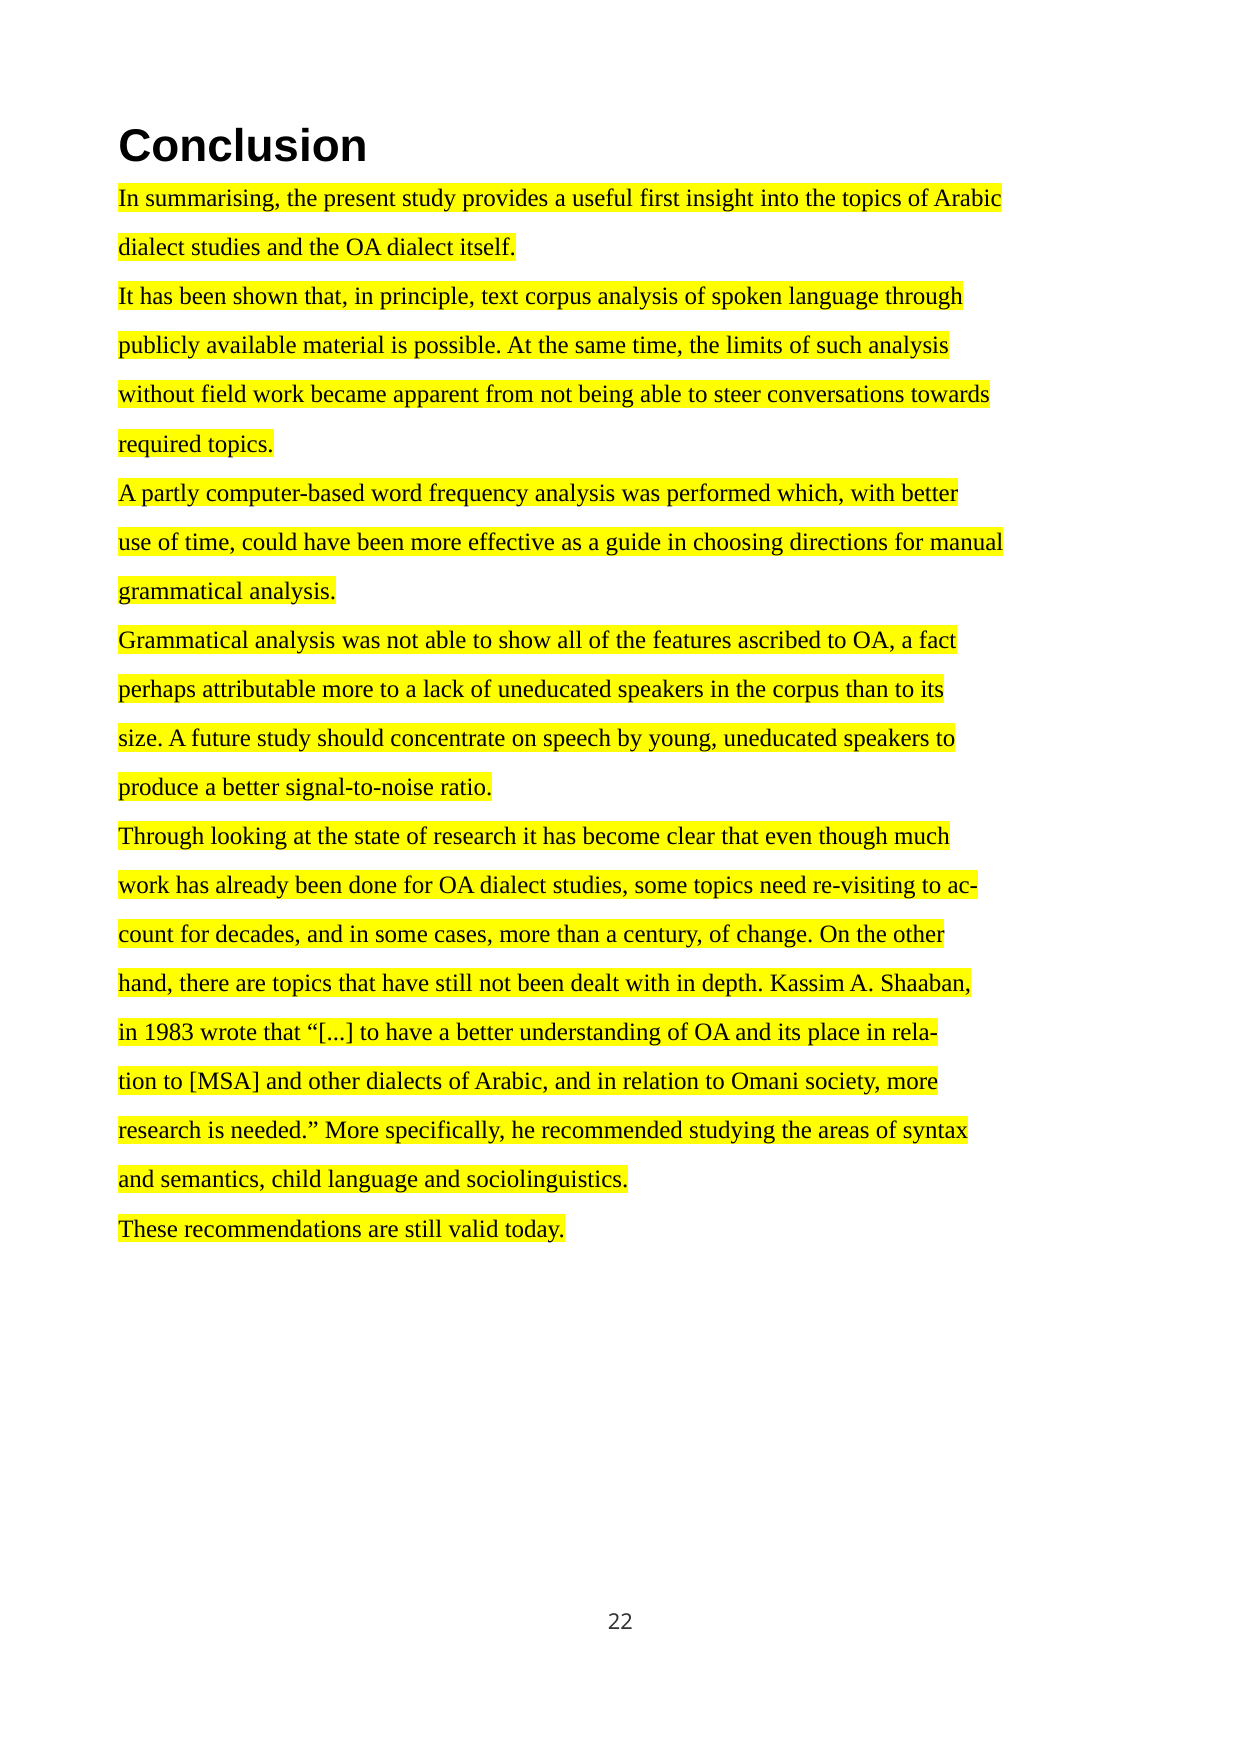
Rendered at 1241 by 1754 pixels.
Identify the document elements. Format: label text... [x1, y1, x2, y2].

text count for decades, and in some cases, more than a century, of change. On the other [118, 919, 1122, 948]
text Through looking at the state of research it has become clear that even though much [118, 821, 1122, 850]
text research is needed.” More specifically, he recommended studying the areas of syntax [118, 1116, 1122, 1144]
text perhaps attributable more to a lack of uneducated speakers in the corpus than to its [118, 674, 1122, 703]
text hand, there are topics that have still not been dealt with in depth. Kassim A. Shaaban, [118, 968, 1122, 997]
text in 1983 wrote that “[...] to have a better understanding of OA and its place in rela- [118, 1017, 1122, 1046]
text use of time, could have been more effective as a guide in choosing directions for manual [118, 527, 1122, 556]
text produce a better signal-to-noise ratio. [118, 772, 1122, 801]
text and semantics, child language and sociolinguistics. [118, 1164, 1122, 1193]
text tion to [MSA] and other dialects of Arabic, and in relation to Omani society, more [118, 1066, 1122, 1095]
text without field work became apparent from not being able to steer conversations towards [118, 379, 1122, 408]
text work has already been done for OA dialect studies, some topics need re-visiting to ac- [118, 870, 1122, 899]
text size. A future study should concentrate on speech by young, uneducated speakers to [118, 723, 1122, 752]
text In summarising, the present study provides a useful first insight into the topics of Arabic [118, 183, 1122, 212]
text It has been shown that, in principle, text corpus analysis of spoken language through [118, 281, 1122, 310]
text grammatical analysis. [118, 576, 1122, 604]
text Grammatical analysis was not able to show all of the features ascribed to OA, a fact [118, 625, 1122, 654]
text publicly available material is possible. At the same time, the limits of such analysis [118, 331, 1122, 359]
text required topics. [118, 429, 1122, 457]
text dialect studies and the OA dialect itself. [118, 232, 1122, 261]
text These recommendations are still valid today. [118, 1214, 1122, 1242]
subtitle Conclusion [118, 118, 1122, 171]
text A partly computer-based word frequency analysis was performed which, with better [118, 478, 1122, 506]
